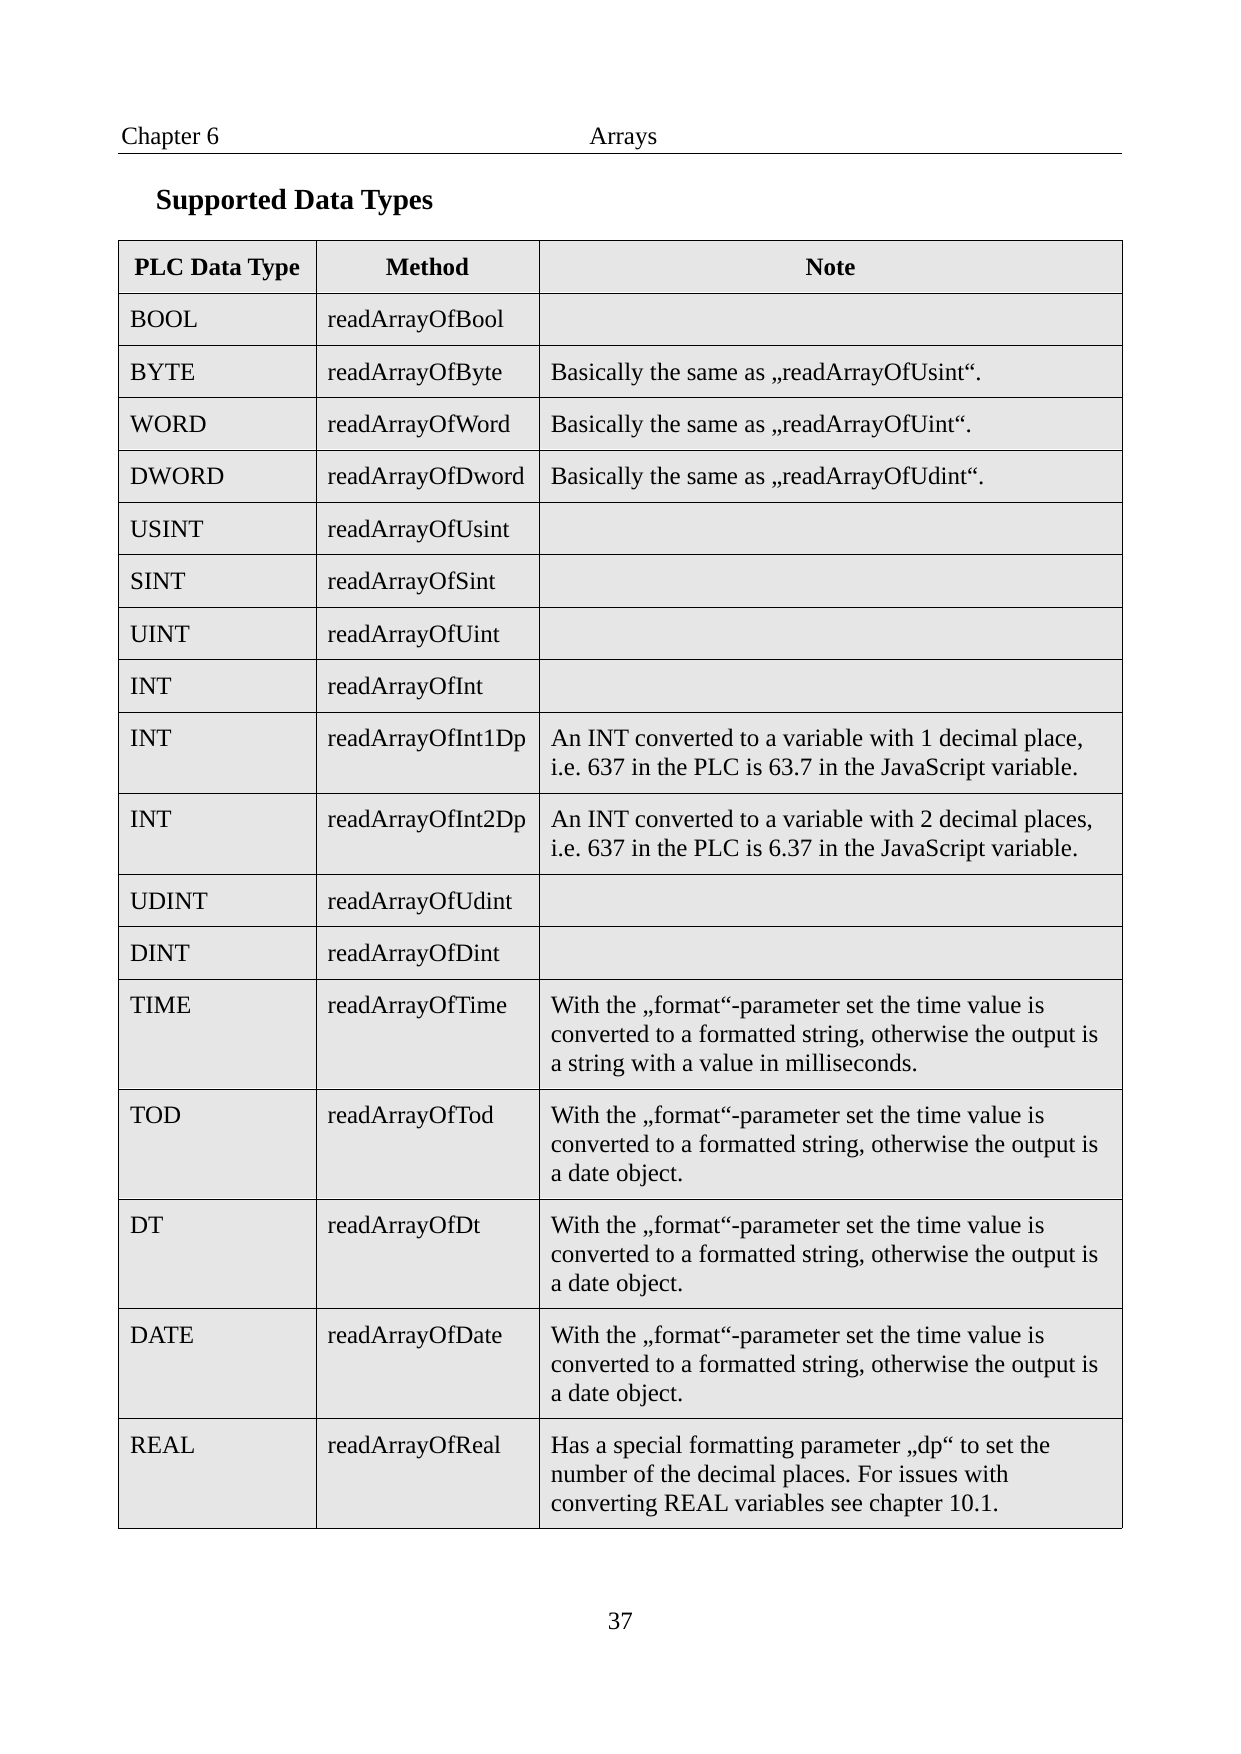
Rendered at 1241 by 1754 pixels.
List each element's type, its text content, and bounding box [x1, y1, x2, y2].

table_header PLC Data Type [119, 241, 316, 292]
table_cell readArrayOfInt1Dp [317, 713, 539, 793]
table_cell DINT [119, 927, 316, 979]
table_cell [540, 660, 1122, 712]
table_cell readArrayOfTime [317, 980, 539, 1088]
table_cell With the „format“-parameter set the time value is converted to a formatted string, otherwise the output is a date object. [540, 1200, 1122, 1308]
table_cell readArrayOfInt [317, 660, 539, 712]
table_cell SINT [119, 555, 316, 607]
table_cell readArrayOfDint [317, 927, 539, 979]
table_cell readArrayOfUint [317, 608, 539, 659]
table_cell Basically the same as „readArrayOfUdint“. [540, 451, 1122, 502]
table_cell INT [119, 794, 316, 874]
table_cell readArrayOfUdint [317, 875, 539, 926]
table_cell With the „format“-parameter set the time value is converted to a formatted string, otherwise the output is a date object. [540, 1090, 1122, 1198]
table_cell TOD [119, 1090, 316, 1198]
table_cell readArrayOfByte [317, 346, 539, 397]
table_cell Basically the same as „readArrayOfUsint“. [540, 346, 1122, 397]
table_cell DT [119, 1200, 316, 1308]
table_cell [540, 294, 1122, 345]
table_cell DWORD [119, 451, 316, 502]
table_cell INT [119, 713, 316, 793]
table_cell readArrayOfReal [317, 1419, 539, 1528]
table_cell USINT [119, 503, 316, 554]
table_header Note [540, 241, 1122, 292]
table_header Method [317, 241, 539, 292]
table_cell UINT [119, 608, 316, 659]
table_cell readArrayOfWord [317, 398, 539, 449]
table_cell BOOL [119, 294, 316, 345]
table_cell [540, 608, 1122, 659]
table_cell readArrayOfDate [317, 1309, 539, 1418]
table_cell Has a special formatting parameter „dp“ to set the number of the decimal places. For issues with converting REAL variables see chapter 10.1. [540, 1419, 1122, 1528]
table_cell readArrayOfBool [317, 294, 539, 345]
table_cell readArrayOfInt2Dp [317, 794, 539, 874]
table_cell readArrayOfUsint [317, 503, 539, 554]
table_cell [540, 555, 1122, 607]
table_cell INT [119, 660, 316, 712]
table_cell BYTE [119, 346, 316, 397]
table_cell REAL [119, 1419, 316, 1528]
table_cell [540, 503, 1122, 554]
table_cell readArrayOfSint [317, 555, 539, 607]
table_cell With the „format“-parameter set the time value is converted to a formatted string, otherwise the output is a string with a value in milliseconds. [540, 980, 1122, 1088]
table_cell readArrayOfTod [317, 1090, 539, 1198]
table_cell UDINT [119, 875, 316, 926]
table_cell With the „format“-parameter set the time value is converted to a formatted string, otherwise the output is a date object. [540, 1309, 1122, 1418]
table_cell TIME [119, 980, 316, 1088]
table_cell readArrayOfDword [317, 451, 539, 502]
table_cell [540, 927, 1122, 979]
subtitle Supported Data Types [156, 182, 1122, 216]
table_cell An INT converted to a variable with 1 decimal place, i.e. 637 in the PLC is 63.7 in the JavaScript variable. [540, 713, 1122, 793]
table_cell [540, 875, 1122, 926]
table_cell DATE [119, 1309, 316, 1418]
table_cell Basically the same as „readArrayOfUint“. [540, 398, 1122, 449]
table_cell WORD [119, 398, 316, 449]
table_cell readArrayOfDt [317, 1200, 539, 1308]
table_cell An INT converted to a variable with 2 decimal places, i.e. 637 in the PLC is 6.37 in the JavaScript variable. [540, 794, 1122, 874]
